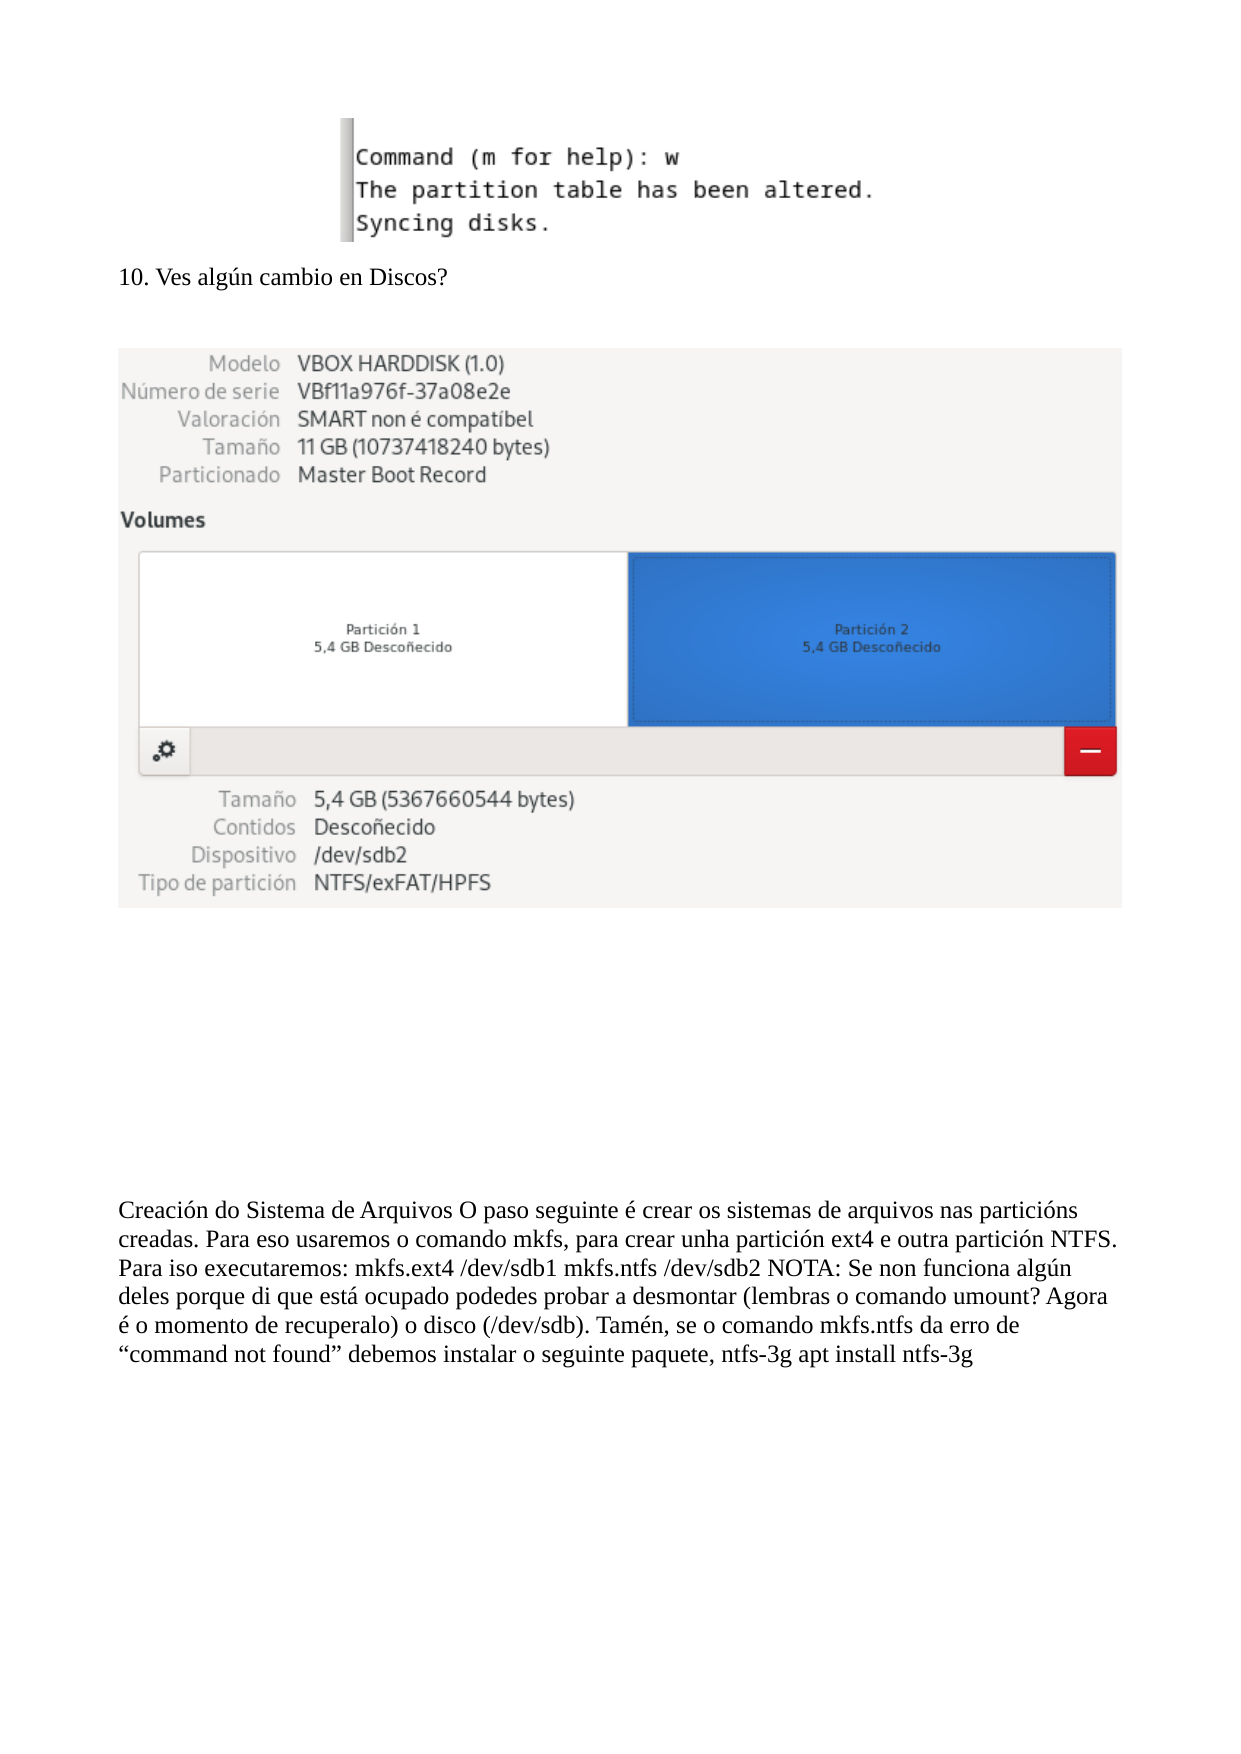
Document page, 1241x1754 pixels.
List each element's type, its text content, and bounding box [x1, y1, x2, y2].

text Creación do Sistema de Arquivos O paso seguinte é crear os sistemas de arquivos nas particións creadas. Para eso usaremos o comando mkfs, para crear unha partición ext4 e outra partición NTFS. Para iso executaremos: mkfs.ext4 /dev/sdb1 mkfs.ntfs /dev/sdb2 NOTA: Se non funciona algún deles porque di que está ocupado podedes probar a desmontar (lembras o comando umount? Agora é o momento de recuperalo) o disco (/dev/sdb). Tamén, se o comando mkfs.ntfs da erro de “command not found” debemos instalar o seguinte paquete, ntfs-3g apt install ntfs-3g [118, 1195, 1122, 1368]
picture [118, 348, 1123, 908]
text 10. Ves algún cambio en Discos? [118, 262, 1122, 291]
picture [340, 118, 900, 242]
